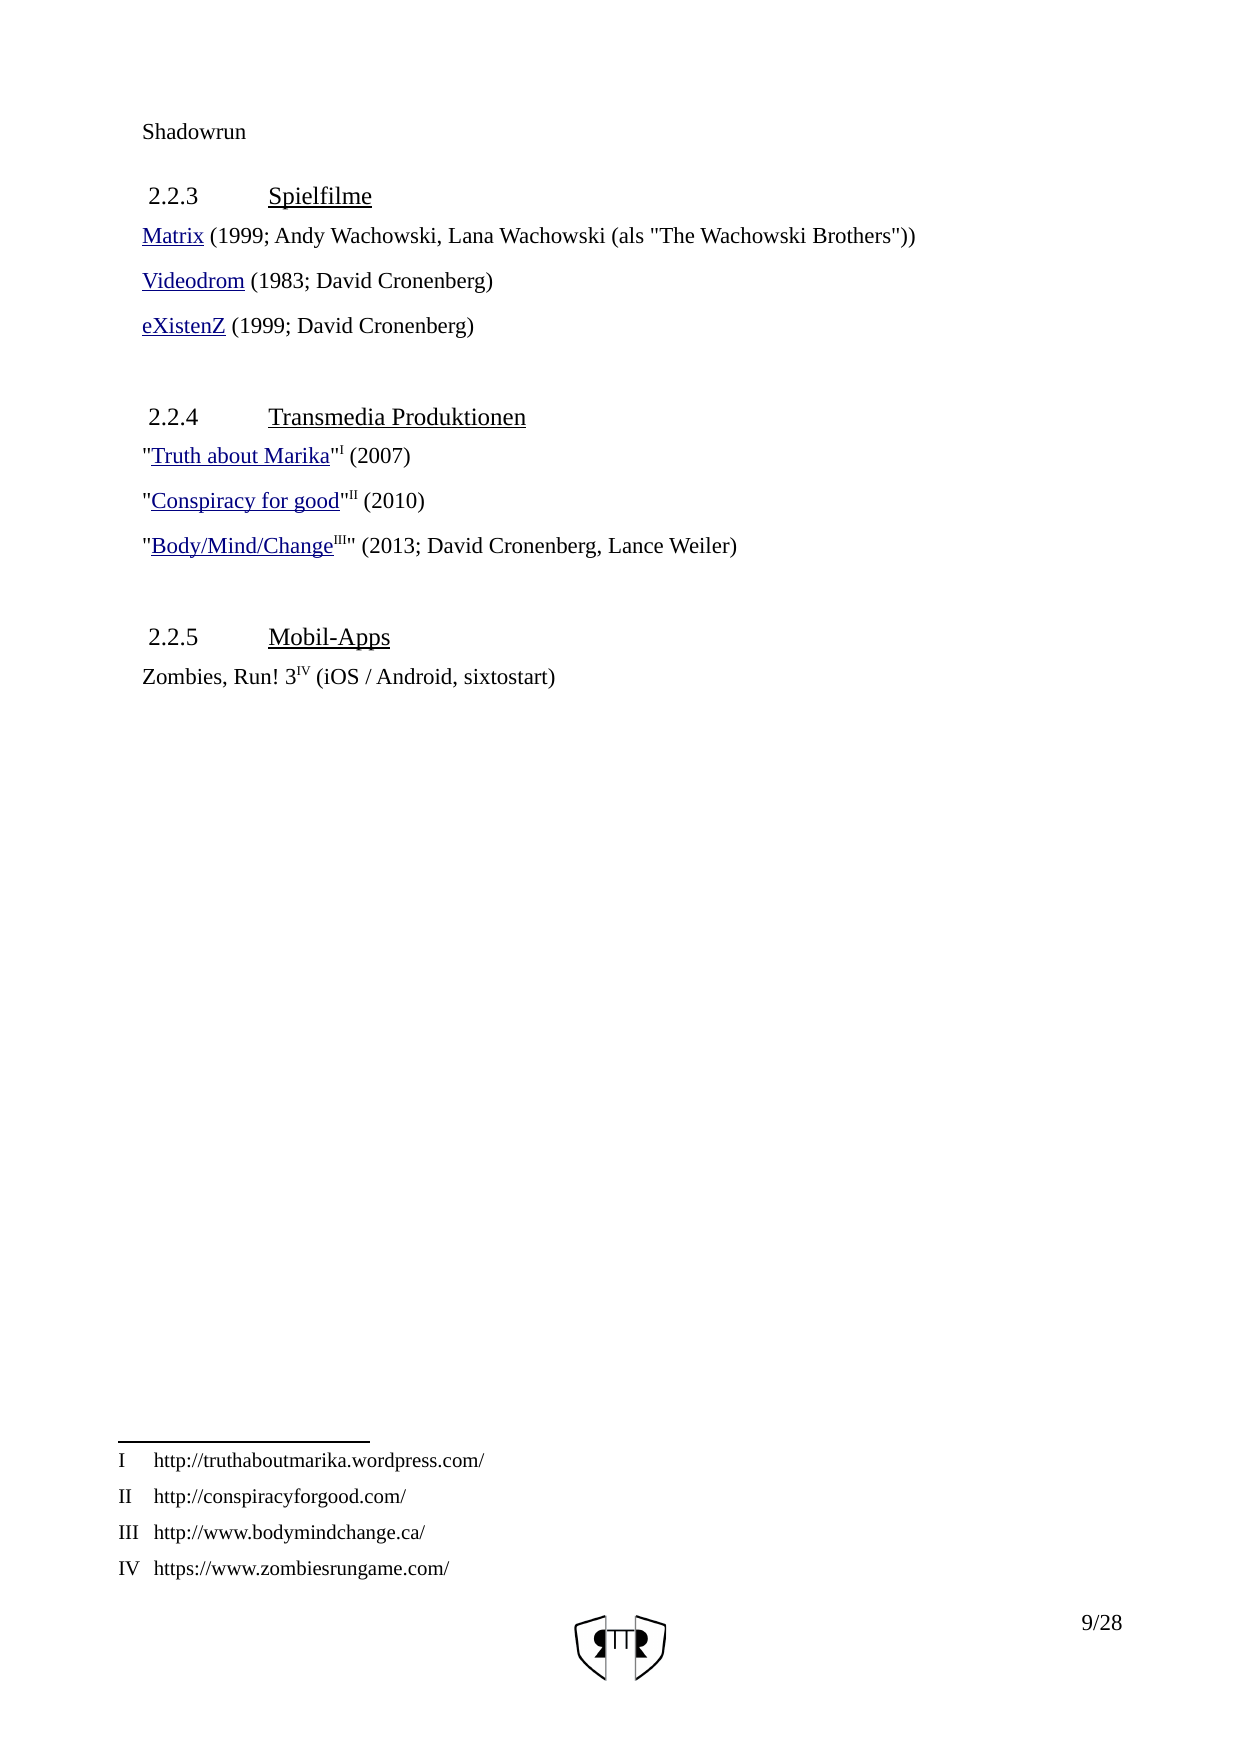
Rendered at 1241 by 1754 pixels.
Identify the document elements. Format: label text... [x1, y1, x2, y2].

text http://conspiracyforgood.com/ [118, 1484, 1122, 1508]
text Matrix (1999; Andy Wachowski, Lana Wachowski (als "The Wachowski Brothers")) [142, 222, 1122, 248]
text Videodrom (1983; David Cronenberg) [142, 267, 1122, 293]
subtitle Transmedia Produktionen [142, 402, 1122, 431]
subtitle Mobil-Apps [142, 622, 1122, 651]
text http://truthaboutmarika.wordpress.com/ [118, 1448, 1122, 1472]
subtitle Spielfilme [142, 181, 1122, 210]
text "Conspiracy for good" (2010) [142, 487, 1122, 514]
text "Body/Mind/Change" (2013; David Cronenberg, Lance Weiler) [142, 532, 1122, 559]
text Zombies, Run! 3 (iOS / Android, sixtostart) [142, 663, 1122, 689]
text Shadowrun [142, 118, 1122, 144]
text https://www.zombiesrungame.com/ [118, 1556, 1122, 1580]
picture [574, 1615, 667, 1681]
text eXistenZ (1999; David Cronenberg) [142, 312, 1122, 338]
text http://www.bodymindchange.ca/ [118, 1520, 1122, 1544]
text "Truth about Marika" (2007) [142, 442, 1122, 469]
